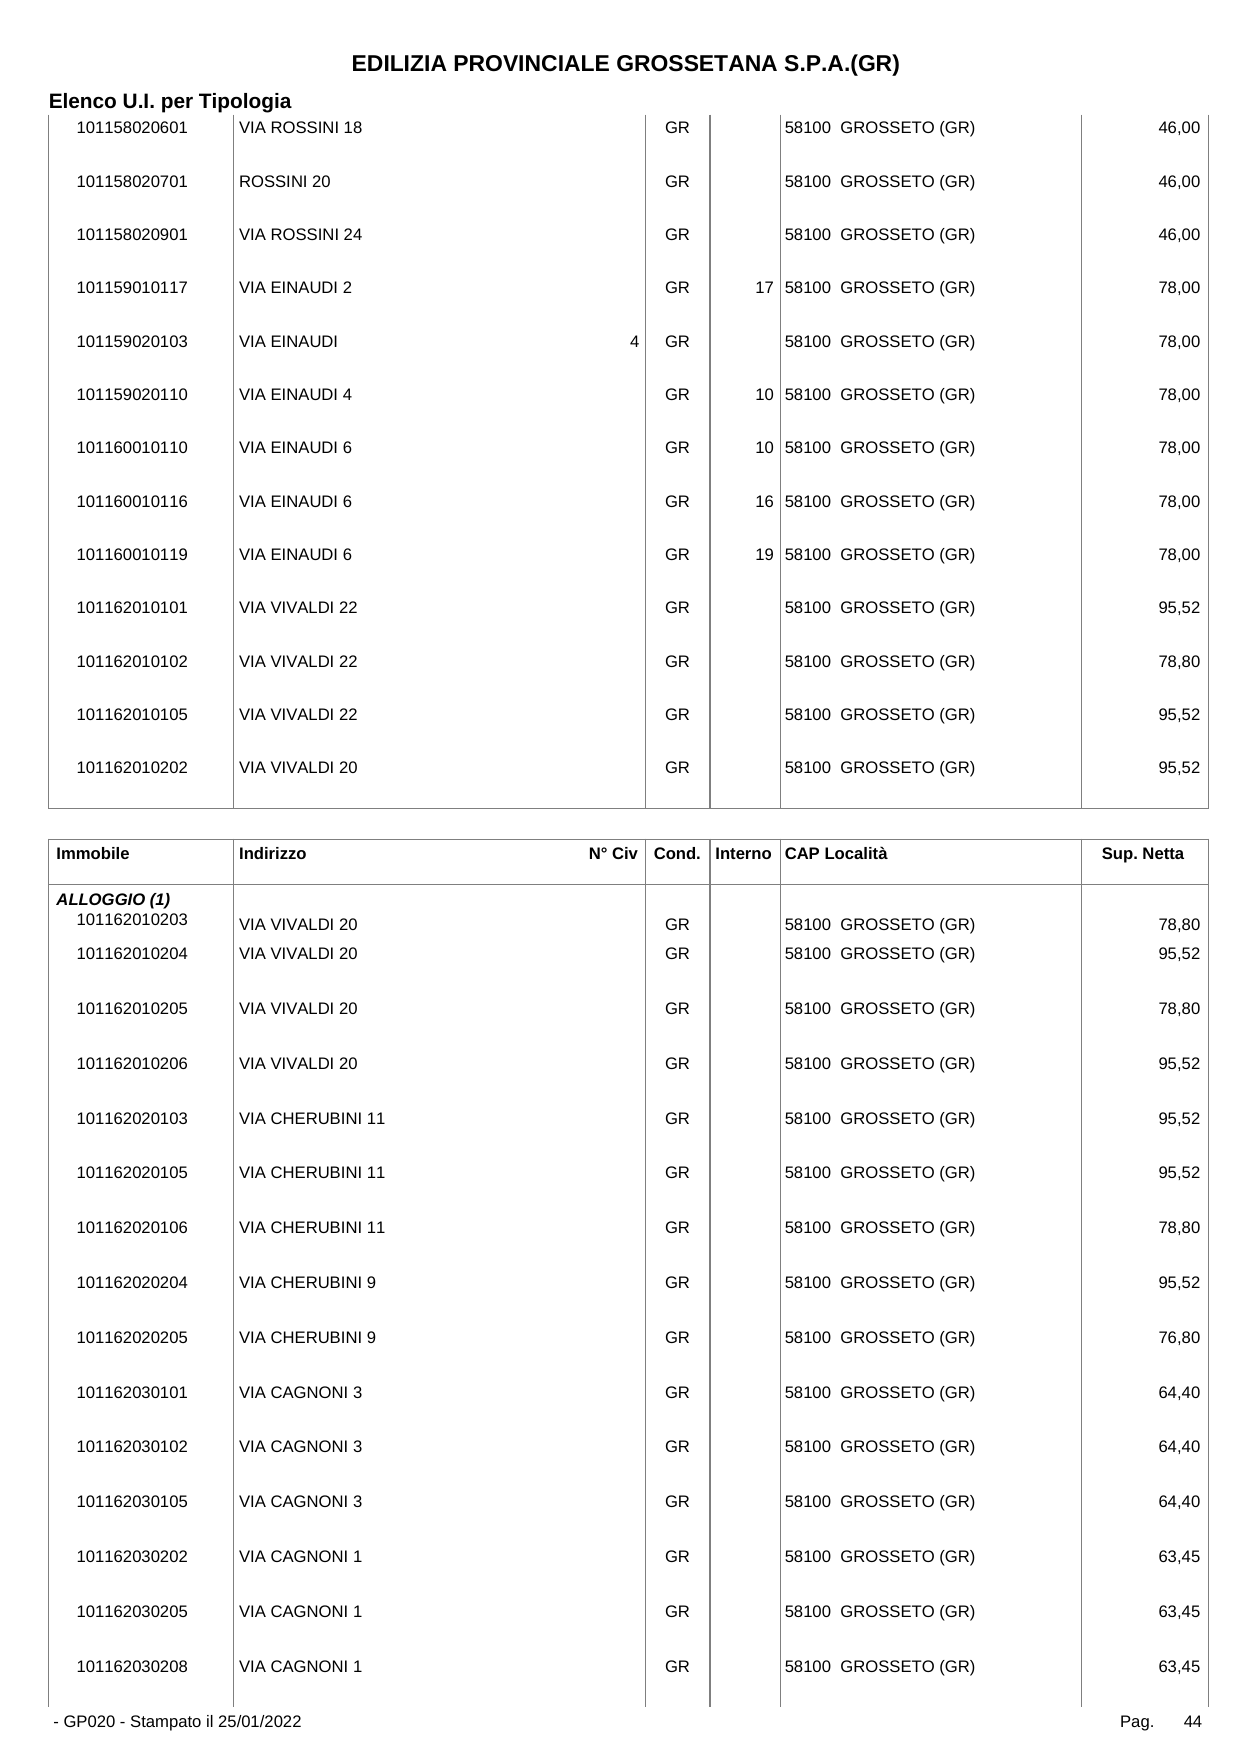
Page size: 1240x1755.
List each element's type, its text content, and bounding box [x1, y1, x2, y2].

table_cell VIA VIVALDI 20 [234, 940, 588, 995]
table_cell VIA CHERUBINI 9 [234, 1324, 588, 1378]
table_cell 101162020204 [49, 1269, 233, 1323]
table_cell 95,52 [1082, 595, 1208, 648]
table_cell [711, 1159, 780, 1214]
table_cell 46,00 [1082, 221, 1208, 274]
table_cell GR [646, 381, 709, 434]
table_cell 58100 GROSSETO (GR) [781, 885, 1081, 940]
table_cell VIA CHERUBINI 11 [234, 1104, 588, 1159]
table_cell 58100 GROSSETO (GR) [781, 1269, 1081, 1323]
table_cell 78,00 [1082, 328, 1208, 381]
table_cell [711, 221, 780, 274]
table_cell [711, 1598, 780, 1652]
table_cell [711, 328, 780, 381]
table_cell 78,00 [1082, 435, 1208, 488]
table_cell 101160010116 [49, 488, 233, 541]
table_cell VIA CAGNONI 3 [234, 1488, 588, 1543]
table_cell GR [646, 701, 709, 754]
table_cell [589, 1269, 645, 1323]
table_cell 58100 GROSSETO (GR) [781, 328, 1081, 381]
table_cell 58100 GROSSETO (GR) [781, 595, 1081, 648]
table_cell GR [646, 1324, 709, 1378]
table_cell [711, 701, 780, 754]
table_cell 58100 GROSSETO (GR) [781, 115, 1081, 168]
table_cell [711, 1050, 780, 1104]
table_cell 58100 GROSSETO (GR) [781, 755, 1081, 808]
table_cell 101162030102 [49, 1433, 233, 1488]
table_cell GR [646, 275, 709, 328]
table_cell 58100 GROSSETO (GR) [781, 1652, 1081, 1707]
table_cell 78,80 [1082, 995, 1208, 1049]
table_cell GR [646, 648, 709, 701]
table_cell [589, 221, 645, 274]
table_cell [711, 1324, 780, 1378]
table_cell [711, 1214, 780, 1269]
table_cell 58100 GROSSETO (GR) [781, 1488, 1081, 1543]
table_cell 64,40 [1082, 1378, 1208, 1433]
table_cell 64,40 [1082, 1488, 1208, 1543]
table_cell GR [646, 1214, 709, 1269]
table_cell 95,52 [1082, 701, 1208, 754]
table_cell 58100 GROSSETO (GR) [781, 435, 1081, 488]
table_cell [589, 275, 645, 328]
table_cell 58100 GROSSETO (GR) [781, 1598, 1081, 1652]
table_cell VIA CAGNONI 3 [234, 1433, 588, 1488]
table_cell VIA CAGNONI 1 [234, 1543, 588, 1597]
table_cell 101160010110 [49, 435, 233, 488]
table_cell 17 [711, 275, 780, 328]
table_cell 78,80 [1082, 1214, 1208, 1269]
table_cell 78,00 [1082, 488, 1208, 541]
table_cell 58100 GROSSETO (GR) [781, 221, 1081, 274]
table_cell GR [646, 1269, 709, 1323]
table_cell 95,52 [1082, 940, 1208, 995]
table_cell 101162010102 [49, 648, 233, 701]
table_cell 101158020601 [49, 115, 233, 168]
table_cell 58100 GROSSETO (GR) [781, 1378, 1081, 1433]
table_cell [589, 1214, 645, 1269]
table_cell 101162010206 [49, 1050, 233, 1104]
table_cell GR [646, 595, 709, 648]
table_cell GR [646, 1050, 709, 1104]
table_cell 95,52 [1082, 1050, 1208, 1104]
table_cell VIA EINAUDI 6 [234, 541, 588, 594]
table_cell [711, 595, 780, 648]
table_cell 95,52 [1082, 1269, 1208, 1323]
table_header Sup. Netta [1082, 840, 1208, 884]
table_header Indirizzo [234, 840, 588, 884]
table_cell [589, 1488, 645, 1543]
table_cell [711, 940, 780, 995]
table_cell 101162010202 [49, 755, 233, 808]
table_cell VIA EINAUDI 2 [234, 275, 588, 328]
table_cell [711, 115, 780, 168]
table_cell 101160010119 [49, 541, 233, 594]
table_cell 101158020901 [49, 221, 233, 274]
table_cell [711, 1104, 780, 1159]
table_cell [589, 1378, 645, 1433]
table_cell 101162020103 [49, 1104, 233, 1159]
table_cell [589, 1652, 645, 1707]
table_cell [711, 1543, 780, 1597]
table_cell 78,80 [1082, 885, 1208, 940]
table_cell 58100 GROSSETO (GR) [781, 995, 1081, 1049]
table_cell 101162030101 [49, 1378, 233, 1433]
table_cell 101162030105 [49, 1488, 233, 1543]
table_cell 95,52 [1082, 1159, 1208, 1214]
table_cell VIA ROSSINI 24 [234, 221, 588, 274]
table_cell VIA VIVALDI 22 [234, 648, 588, 701]
table_cell 10 [711, 381, 780, 434]
table_cell 19 [711, 541, 780, 594]
table_cell [589, 1159, 645, 1214]
table_cell [589, 435, 645, 488]
table_cell [589, 995, 645, 1049]
table_cell [711, 755, 780, 808]
table_cell 101162030205 [49, 1598, 233, 1652]
table_cell [711, 995, 780, 1049]
table_cell 58100 GROSSETO (GR) [781, 1324, 1081, 1378]
table_cell [589, 1598, 645, 1652]
table_cell VIA EINAUDI 4 [234, 381, 588, 434]
table_cell 101162020105 [49, 1159, 233, 1214]
table_cell [711, 1269, 780, 1323]
table_cell VIA CHERUBINI 9 [234, 1269, 588, 1323]
table_cell GR [646, 328, 709, 381]
table_cell 101162010204 [49, 940, 233, 995]
table_cell 58100 GROSSETO (GR) [781, 381, 1081, 434]
table_cell 95,52 [1082, 1104, 1208, 1159]
table_cell GR [646, 1598, 709, 1652]
table_cell [711, 168, 780, 221]
table_cell 78,00 [1082, 381, 1208, 434]
table_cell 63,45 [1082, 1598, 1208, 1652]
table_cell [589, 541, 645, 594]
table_cell VIA CHERUBINI 11 [234, 1214, 588, 1269]
table_cell GR [646, 1488, 709, 1543]
table_cell [711, 1488, 780, 1543]
table_cell 46,00 [1082, 115, 1208, 168]
table_cell 78,00 [1082, 275, 1208, 328]
table_cell ALLOGGIO (1) 101162010203 [49, 885, 233, 940]
table_cell 63,45 [1082, 1652, 1208, 1707]
table_cell GR [646, 115, 709, 168]
table_cell 46,00 [1082, 168, 1208, 221]
table_cell 10 [711, 435, 780, 488]
table_cell 63,45 [1082, 1543, 1208, 1597]
table_cell 58100 GROSSETO (GR) [781, 488, 1081, 541]
table_cell GR [646, 1433, 709, 1488]
table_cell GR [646, 1543, 709, 1597]
table_cell VIA CHERUBINI 11 [234, 1159, 588, 1214]
table_cell [589, 1104, 645, 1159]
table_cell GR [646, 940, 709, 995]
table_cell VIA EINAUDI 6 [234, 435, 588, 488]
table_cell [711, 1652, 780, 1707]
table_cell 58100 GROSSETO (GR) [781, 275, 1081, 328]
table_cell 101162030208 [49, 1652, 233, 1707]
table_cell GR [646, 435, 709, 488]
table_cell 101162010205 [49, 995, 233, 1049]
table_header Interno [711, 840, 780, 884]
table_cell GR [646, 995, 709, 1049]
table_cell GR [646, 885, 709, 940]
table_cell GR [646, 541, 709, 594]
table_cell VIA EINAUDI [234, 328, 588, 381]
table_header Immobile [49, 840, 233, 884]
table_cell 16 [711, 488, 780, 541]
table_cell [589, 1433, 645, 1488]
table_cell [589, 381, 645, 434]
table_cell [589, 168, 645, 221]
table_cell GR [646, 168, 709, 221]
table_cell VIA VIVALDI 20 [234, 995, 588, 1049]
table_cell [711, 1433, 780, 1488]
table_cell GR [646, 1159, 709, 1214]
table_cell 101162010105 [49, 701, 233, 754]
table_header N° Civ [589, 840, 645, 884]
table_cell 78,00 [1082, 541, 1208, 594]
table_header Cond. [646, 840, 709, 884]
table_cell [589, 1543, 645, 1597]
table_cell 101159020110 [49, 381, 233, 434]
table_cell VIA ROSSINI 18 [234, 115, 588, 168]
table_cell 58100 GROSSETO (GR) [781, 1104, 1081, 1159]
table_cell VIA VIVALDI 22 [234, 701, 588, 754]
table_cell [711, 1378, 780, 1433]
table_cell [589, 755, 645, 808]
table_cell [589, 1324, 645, 1378]
table_cell 78,80 [1082, 648, 1208, 701]
table_cell 58100 GROSSETO (GR) [781, 701, 1081, 754]
table_cell 58100 GROSSETO (GR) [781, 648, 1081, 701]
table_cell [589, 595, 645, 648]
table_cell VIA VIVALDI 20 [234, 755, 588, 808]
table_cell [711, 648, 780, 701]
table_cell 58100 GROSSETO (GR) [781, 541, 1081, 594]
table_cell GR [646, 1104, 709, 1159]
table_header CAP Località [781, 840, 1081, 884]
table_cell 4 [589, 328, 645, 381]
table_cell GR [646, 221, 709, 274]
table_cell VIA CAGNONI 3 [234, 1378, 588, 1433]
table_cell 58100 GROSSETO (GR) [781, 1159, 1081, 1214]
table_cell [711, 885, 780, 940]
table_cell VIA CAGNONI 1 [234, 1652, 588, 1707]
table_cell GR [646, 1378, 709, 1433]
table_cell [589, 115, 645, 168]
table_cell 101162020205 [49, 1324, 233, 1378]
table_cell VIA VIVALDI 20 [234, 1050, 588, 1104]
table_cell GR [646, 755, 709, 808]
table_cell 101162020106 [49, 1214, 233, 1269]
table_cell [589, 885, 645, 940]
table_cell VIA VIVALDI 22 [234, 595, 588, 648]
table_cell 95,52 [1082, 755, 1208, 808]
table_cell VIA EINAUDI 6 [234, 488, 588, 541]
table_cell [589, 701, 645, 754]
table_cell 58100 GROSSETO (GR) [781, 1214, 1081, 1269]
table_cell GR [646, 488, 709, 541]
table_cell 58100 GROSSETO (GR) [781, 168, 1081, 221]
table_cell 58100 GROSSETO (GR) [781, 1050, 1081, 1104]
table_cell 101159020103 [49, 328, 233, 381]
table_cell 76,80 [1082, 1324, 1208, 1378]
table_cell [589, 1050, 645, 1104]
table_cell 101159010117 [49, 275, 233, 328]
table_cell [589, 648, 645, 701]
table_cell 58100 GROSSETO (GR) [781, 940, 1081, 995]
table_cell 58100 GROSSETO (GR) [781, 1433, 1081, 1488]
table_cell 101162010101 [49, 595, 233, 648]
table_cell [589, 940, 645, 995]
table_cell VIA VIVALDI 20 [234, 885, 588, 940]
table_cell ROSSINI 20 [234, 168, 588, 221]
table_cell 64,40 [1082, 1433, 1208, 1488]
table_cell [589, 488, 645, 541]
table_cell 101158020701 [49, 168, 233, 221]
table_cell VIA CAGNONI 1 [234, 1598, 588, 1652]
table_cell GR [646, 1652, 709, 1707]
table_cell 101162030202 [49, 1543, 233, 1597]
table_cell 58100 GROSSETO (GR) [781, 1543, 1081, 1597]
